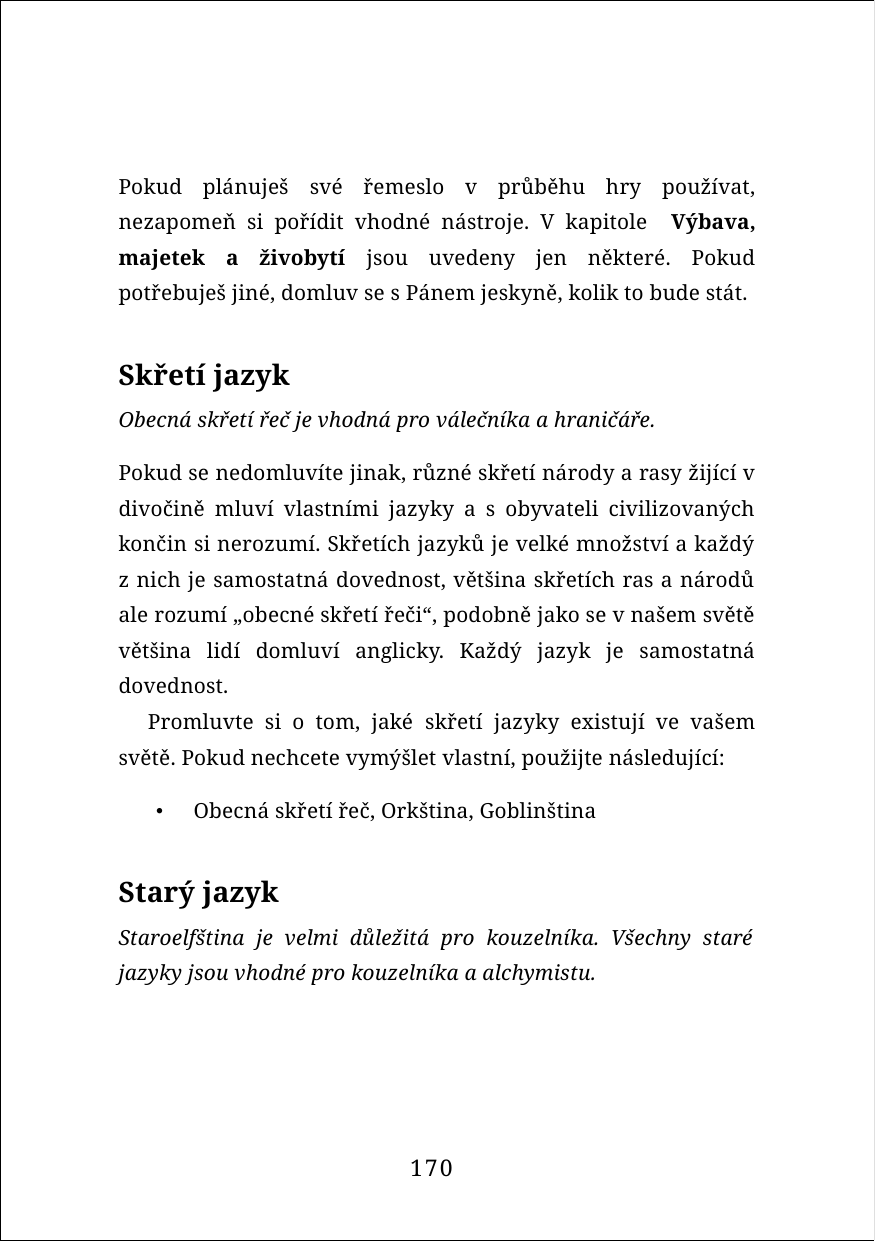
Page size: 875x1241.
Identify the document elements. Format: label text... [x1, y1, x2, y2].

subtitle Skřetí jazyk [118, 355, 756, 393]
text Pokud se nedomluvíte jinak, různé skřetí národy a rasy žijící v divočině mluví vlastními jazyky a s obyvateli civilizovaných končin si nerozumí. Skřetích jazyků je velké množství a každý z nich je samostatná dovednost, většina skřetích ras a národů ale rozumí „obecné skřetí řeči“, podobně jako se v našem světě většina lidí domluví anglicky. Každý jazyk je samostatná dovednost. Promluvte si o tom, jaké skřetí jazyky existují ve vašem světě. Pokud nechcete vymýšlet vlastní, použijte následující: [118, 458, 756, 771]
subtitle Starý jazyk [118, 873, 756, 911]
text Obecná skřetí řeč je vhodná pro válečníka a hraničáře. [118, 405, 756, 434]
text Staroelfština je velmi důležitá pro kouzelníka. Všechny staré jazyky jsou vhodné pro kouzelníka a alchymistu. [118, 923, 756, 987]
text Pokud plánuješ své řemeslo v průběhu hry používat, nezapomeň si pořídit vhodné nástroje. V kapitole Výbava, majetek a živobytí jsou uvedeny jen některé. Pokud potřebuješ jiné, domluv se s Pánem jeskyně, kolik to bude stát. [118, 172, 756, 307]
list Obecná skřetí řeč, Orkština, Goblinština [156, 796, 756, 824]
